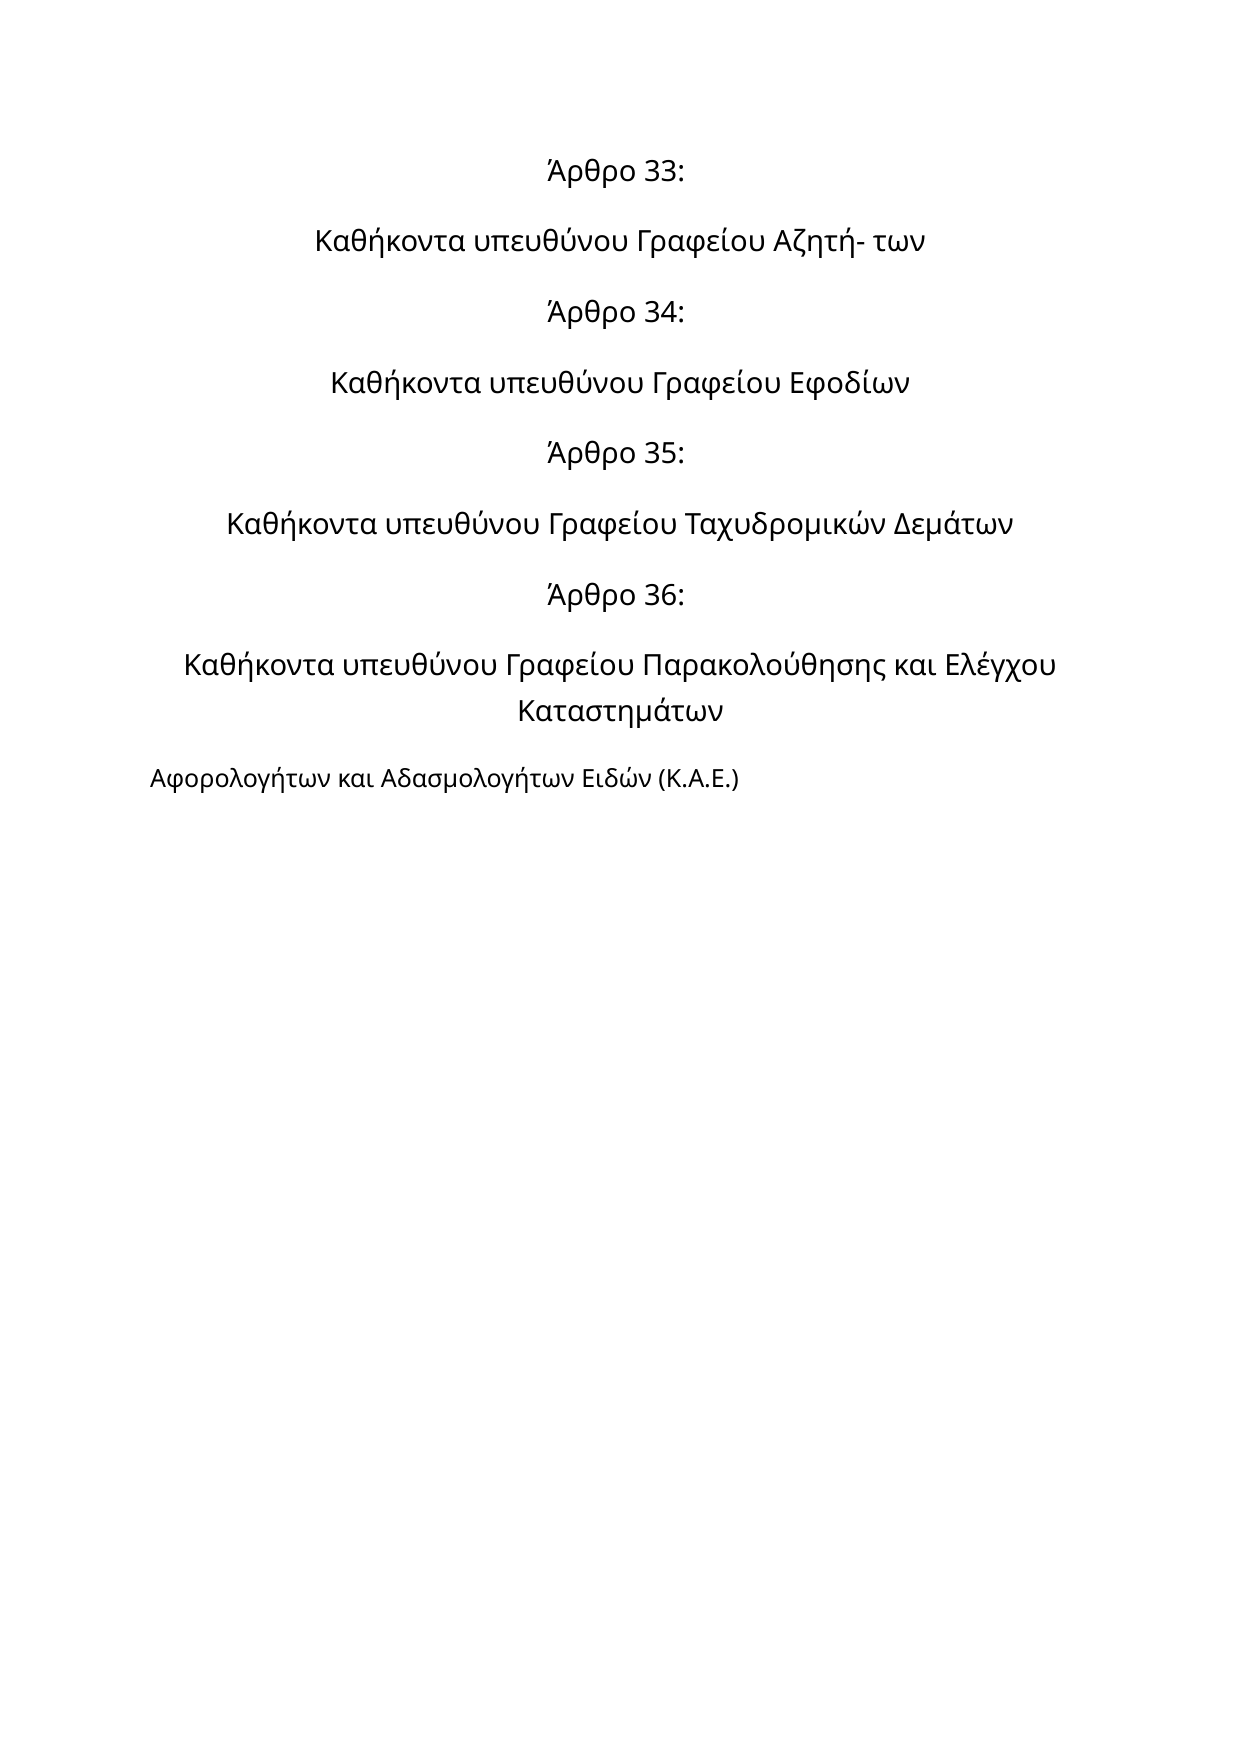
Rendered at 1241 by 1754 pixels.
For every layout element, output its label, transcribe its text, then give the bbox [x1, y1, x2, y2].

subtitle Καθήκοντα υπευθύνου Γραφείου Ταχυδρομικών Δεμάτων [150, 503, 1090, 543]
text Αφορολογήτων και Αδασμολογήτων Ειδών (Κ.Α.Ε.) [150, 761, 1090, 795]
subtitle Καθήκοντα υπευθύνου Γραφείου Παρακολούθησης και Ελέγχου Καταστημάτων [150, 644, 1090, 730]
subtitle Καθήκοντα υπευθύνου Γραφείου Αζητή- των [150, 221, 1090, 260]
subtitle Άρθρο 34: [150, 291, 1090, 331]
subtitle Άρθρο 36: [150, 574, 1090, 613]
subtitle Καθήκοντα υπευθύνου Γραφείου Εφοδίων [150, 362, 1090, 402]
subtitle Άρθρο 33: [150, 150, 1090, 190]
subtitle Άρθρο 35: [150, 432, 1090, 472]
